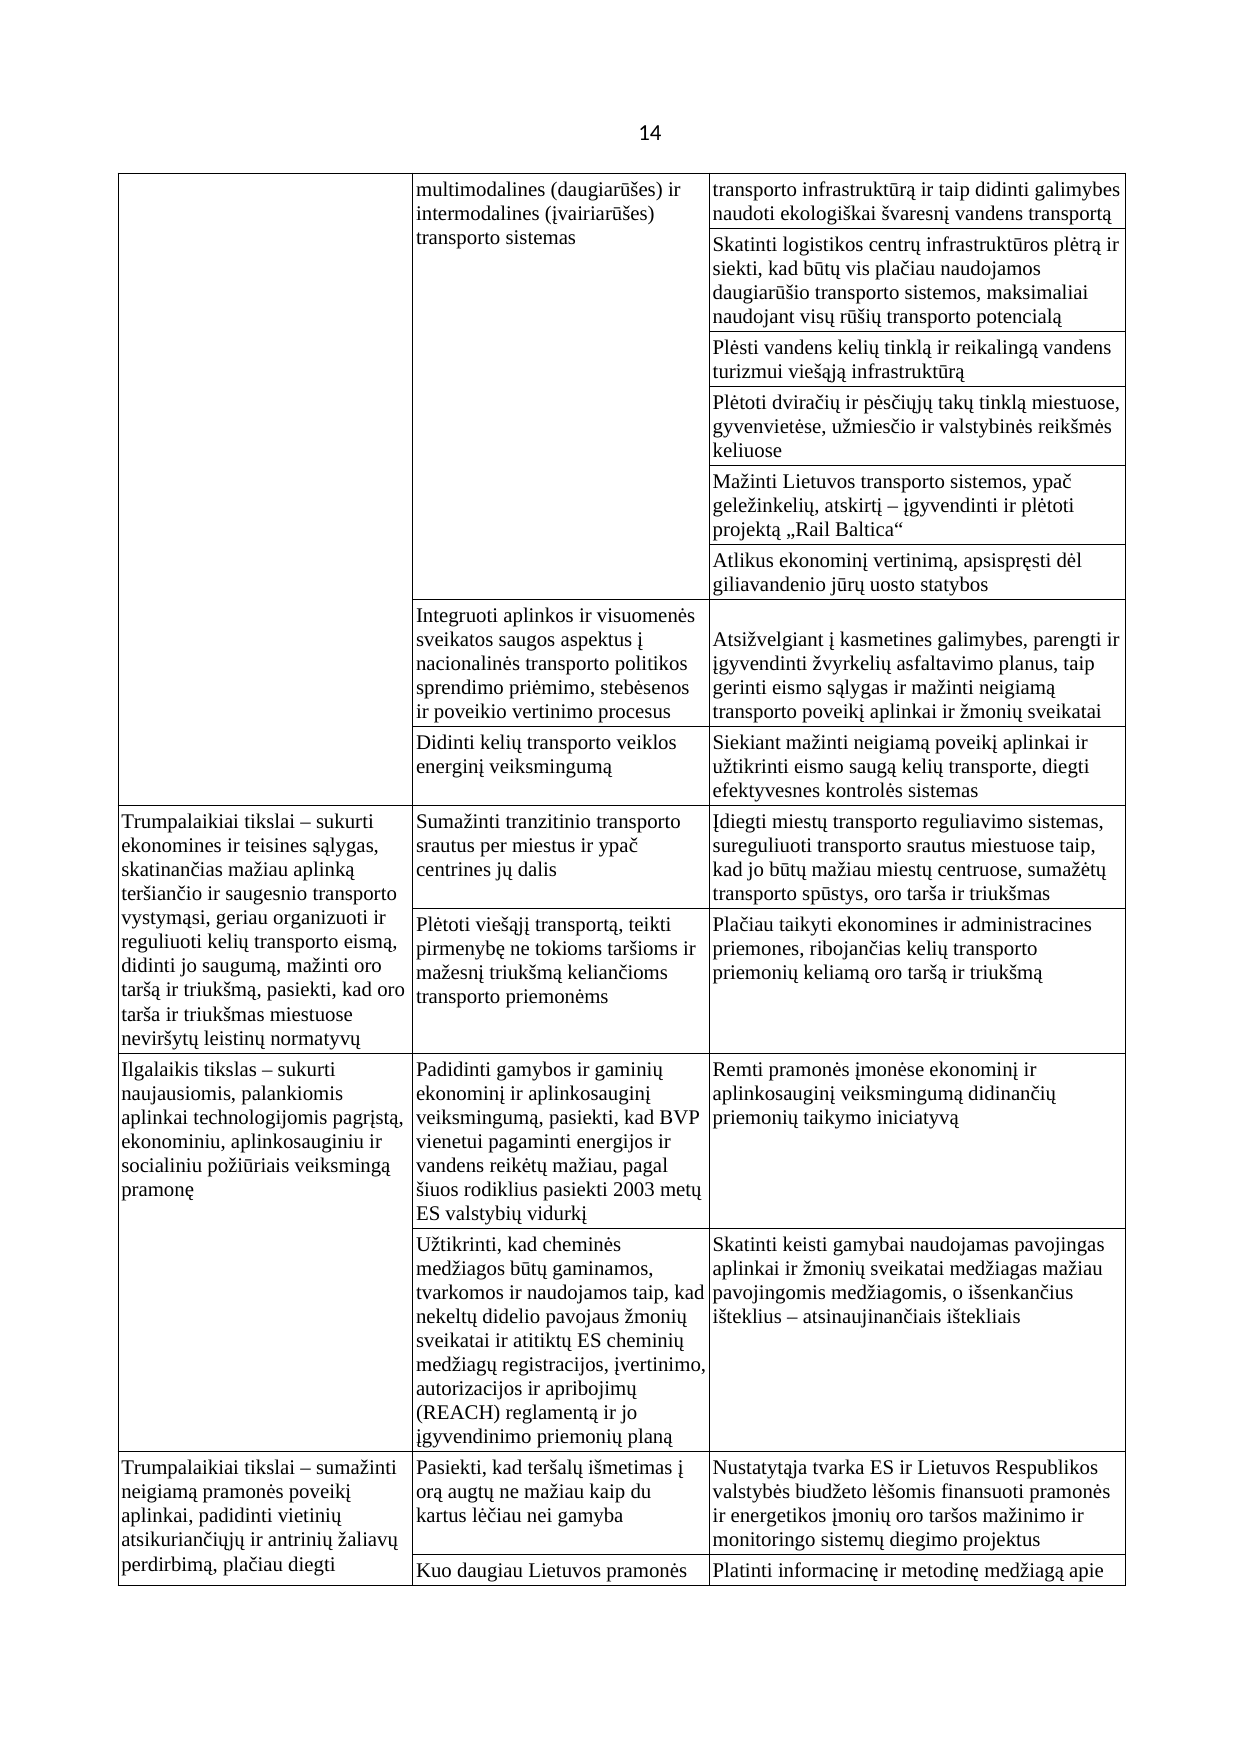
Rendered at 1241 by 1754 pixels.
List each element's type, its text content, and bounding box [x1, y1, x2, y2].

table_cell Užtikrinti, kad cheminės medžiagos būtų gaminamos, tvarkomos ir naudojamos taip, kad nekeltų didelio pavojaus žmonių sveikatai ir atitiktų ES cheminių medžiagų registracijos, įvertinimo, autorizacijos ir apribojimų (REACH) reglamentą ir jo įgyvendinimo priemonių planą [413, 1229, 709, 1451]
table_cell Padidinti gamybos ir gaminių ekonominį ir aplinkosauginį veiksmingumą, pasiekti, kad BVP vienetui pagaminti energijos ir vandens reikėtų mažiau, pagal šiuos rodiklius pasiekti 2003 metų ES valstybių vidurkį [413, 1054, 709, 1228]
table_cell Kuo daugiau Lietuvos pramonės [413, 1555, 709, 1585]
table_cell Remti pramonės įmonėse ekonominį ir aplinkosauginį veiksmingumą didinančių priemonių taikymo iniciatyvą [710, 1054, 1125, 1228]
table_cell [119, 174, 412, 805]
table_cell Skatinti logistikos centrų infrastruktūros plėtrą ir siekti, kad būtų vis plačiau naudojamos daugiarūšio transporto sistemos, maksimaliai naudojant visų rūšių transporto potencialą [710, 229, 1125, 331]
table_cell Atlikus ekonominį vertinimą, apsispręsti dėl giliavandenio jūrų uosto statybos [710, 545, 1125, 599]
table_cell Mažinti Lietuvos transporto sistemos, ypač geležinkelių, atskirtį – įgyvendinti ir plėtoti projektą „Rail Baltica“ [710, 466, 1125, 544]
table_cell Ilgalaikis tikslas – sukurti naujausiomis, palankiomis aplinkai technologijomis pagrįstą, ekonominiu, aplinkosauginiu ir socialiniu požiūriais veiksmingą pramonę [119, 1054, 412, 1451]
table_cell Trumpalaikiai tikslai – sumažinti neigiamą pramonės poveikį aplinkai, padidinti vietinių atsikuriančiųjų ir antrinių žaliavų perdirbimą, plačiau diegti [119, 1452, 412, 1585]
table_cell Nustatytąja tvarka ES ir Lietuvos Respublikos valstybės biudžeto lėšomis finansuoti pramonės ir energetikos įmonių oro taršos mažinimo ir monitoringo sistemų diegimo projektus [710, 1452, 1125, 1554]
table_cell Plėsti vandens kelių tinklą ir reikalingą vandens turizmui viešąją infrastruktūrą [710, 332, 1125, 386]
table_cell Plačiau taikyti ekonomines ir administracines priemones, ribojančias kelių transporto priemonių keliamą oro taršą ir triukšmą [710, 909, 1125, 1052]
table_cell Pasiekti, kad teršalų išmetimas į orą augtų ne mažiau kaip du kartus lėčiau nei gamyba [413, 1452, 709, 1554]
table_cell Skatinti keisti gamybai naudojamas pavojingas aplinkai ir žmonių sveikatai medžiagas mažiau pavojingomis medžiagomis, o išsenkančius išteklius – atsinaujinančiais ištekliais [710, 1229, 1125, 1451]
table_cell Siekiant mažinti neigiamą poveikį aplinkai ir užtikrinti eismo saugą kelių transporte, diegti efektyvesnes kontrolės sistemas [710, 727, 1125, 805]
table_cell Platinti informacinę ir metodinę medžiagą apie [710, 1555, 1125, 1585]
table_cell Sumažinti tranzitinio transporto srautus per miestus ir ypač centrines jų dalis [413, 806, 709, 908]
table_cell Atsižvelgiant į kasmetines galimybes, parengti ir įgyvendinti žvyrkelių asfaltavimo planus, taip gerinti eismo sąlygas ir mažinti neigiamą transporto poveikį aplinkai ir žmonių sveikatai [710, 600, 1125, 726]
table_cell Trumpalaikiai tikslai – sukurti ekonomines ir teisines sąlygas, skatinančias mažiau aplinką teršiančio ir saugesnio transporto vystymąsi, geriau organizuoti ir reguliuoti kelių transporto eismą, didinti jo saugumą, mažinti oro taršą ir triukšmą, pasiekti, kad oro tarša ir triukšmas miestuose neviršytų leistinų normatyvų [119, 806, 412, 1052]
table_cell multimodalines (daugiarūšes) ir intermodalines (įvairiarūšes) transporto sistemas [413, 174, 709, 599]
table_cell Plėtoti viešąjį transportą, teikti pirmenybę ne tokioms taršioms ir mažesnį triukšmą keliančioms transporto priemonėms [413, 909, 709, 1052]
table_cell transporto infrastruktūrą ir taip didinti galimybes naudoti ekologiškai švaresnį vandens transportą [710, 174, 1125, 227]
table_cell Didinti kelių transporto veiklos energinį veiksmingumą [413, 727, 709, 805]
table_cell Įdiegti miestų transporto reguliavimo sistemas, sureguliuoti transporto srautus miestuose taip, kad jo būtų mažiau miestų centruose, sumažėtų transporto spūstys, oro tarša ir triukšmas [710, 806, 1125, 908]
table_cell Plėtoti dviračių ir pėsčiųjų takų tinklą miestuose, gyvenvietėse, užmiesčio ir valstybinės reikšmės keliuose [710, 387, 1125, 465]
table_cell Integruoti aplinkos ir visuomenės sveikatos saugos aspektus į nacionalinės transporto politikos sprendimo priėmimo, stebėsenos ir poveikio vertinimo procesus [413, 600, 709, 726]
